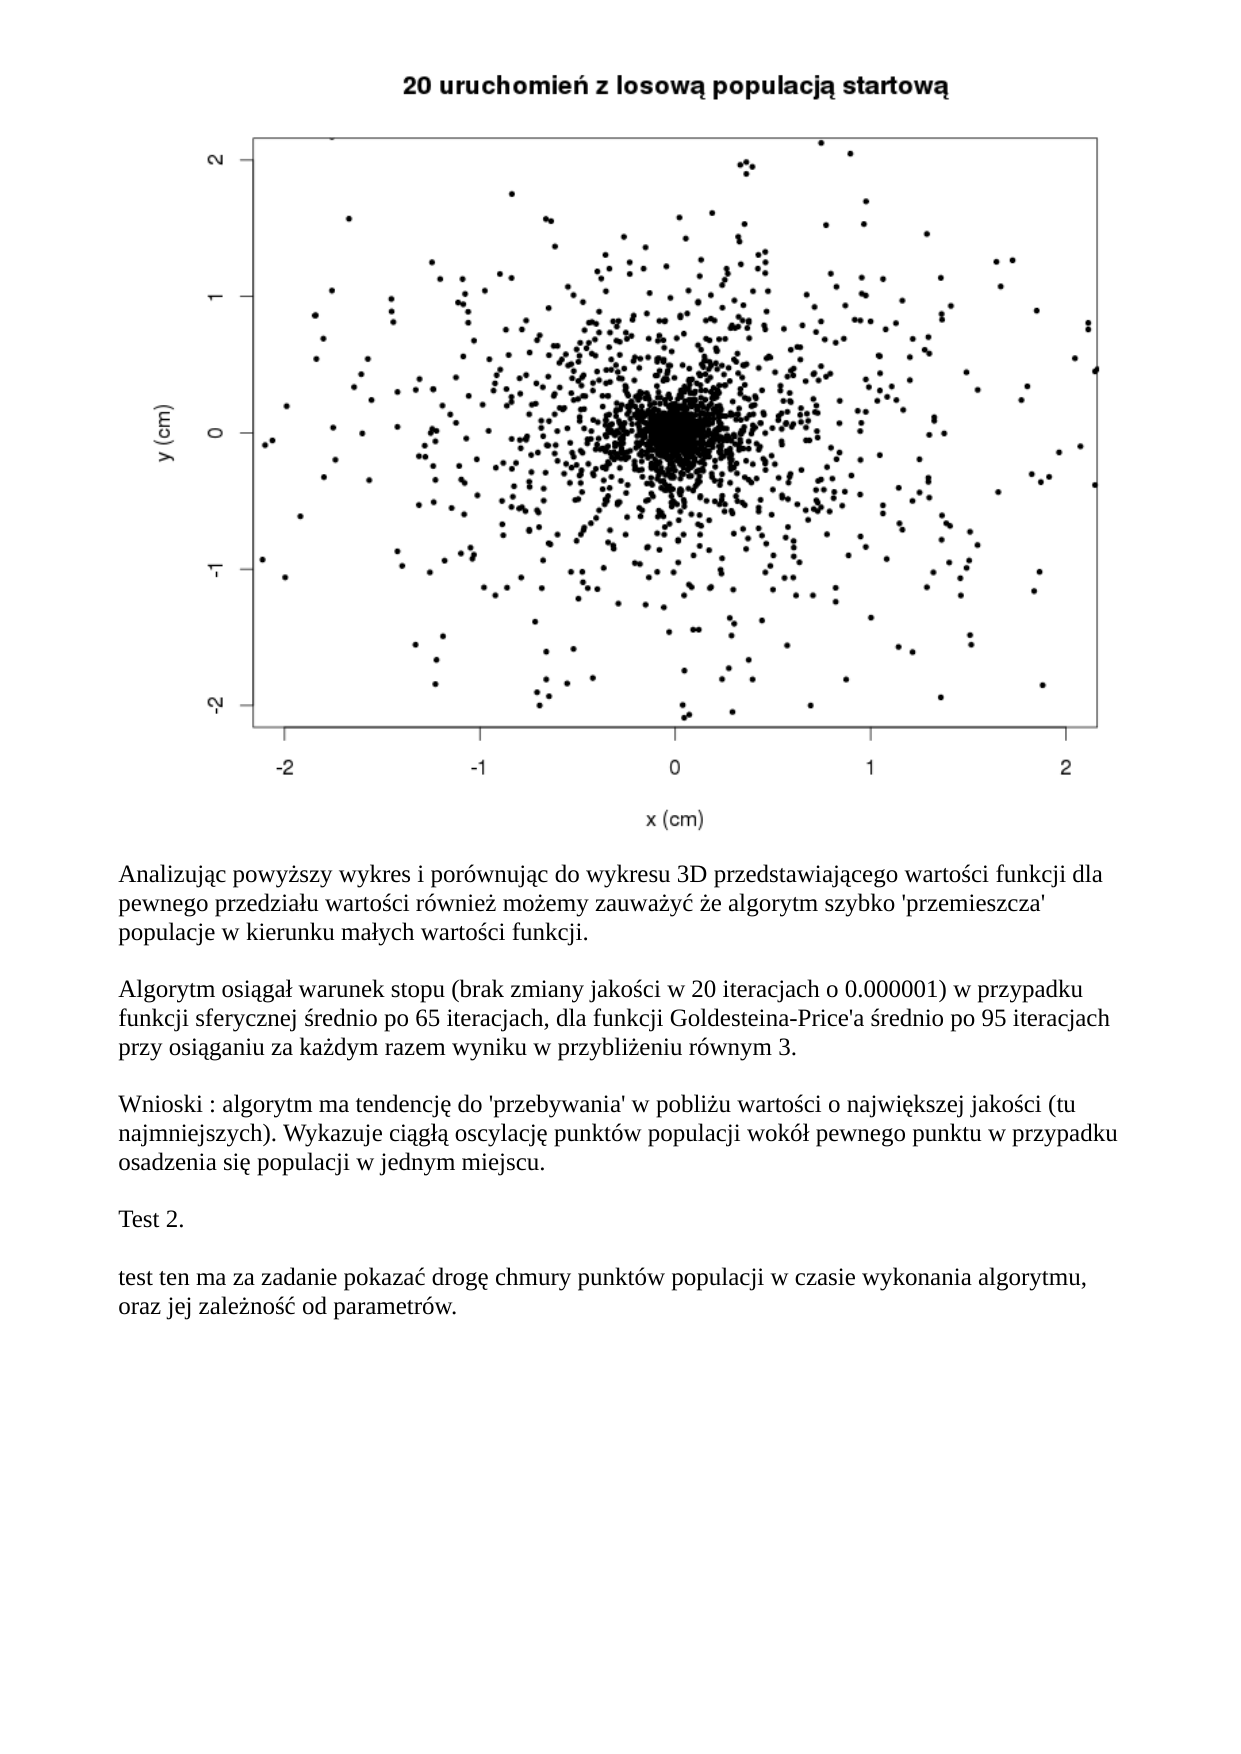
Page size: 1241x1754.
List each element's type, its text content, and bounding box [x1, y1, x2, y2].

text test ten ma za zadanie pokazać drogę chmury punktów populacji w czasie wykonania algorytmu, oraz jej zależność od parametrów. [118, 1262, 1122, 1319]
text Algorytm osiągał warunek stopu (brak zmiany jakości w 20 iteracjach o 0.000001) w przypadku funkcji sferycznej średnio po 65 iteracjach, dla funkcji Goldesteina-Price'a średnio po 95 iteracjach przy osiąganiu za każdym razem wyniku w przybliżeniu równym 3. [118, 974, 1122, 1061]
picture [147, 32, 1152, 860]
text Wnioski : algorytm ma tendencję do 'przebywania' w pobliżu wartości o największej jakości (tu najmniejszych). Wykazuje ciągłą oscylację punktów populacji wokół pewnego punktu w przypadku osadzenia się populacji w jednym miejscu. [118, 1089, 1122, 1176]
text Test 2. [118, 1204, 1122, 1233]
text Analizując powyższy wykres i porównując do wykresu 3D przedstawiającego wartości funkcji dla pewnego przedziału wartości również możemy zauważyć że algorytm szybko 'przemieszcza' populacje w kierunku małych wartości funkcji. [118, 860, 1122, 946]
